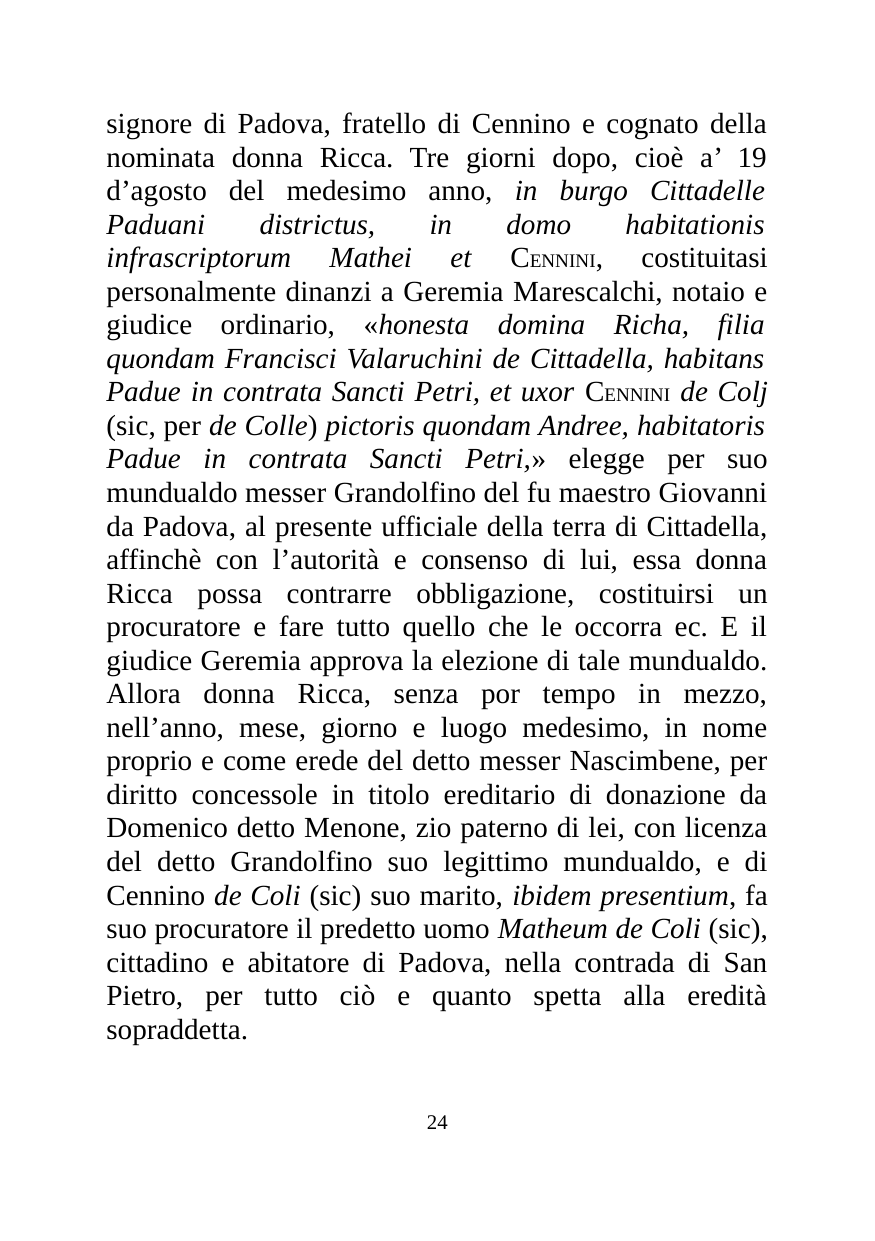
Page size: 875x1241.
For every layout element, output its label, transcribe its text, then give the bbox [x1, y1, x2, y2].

text signore di Padova, fratello di Cennino e cognato della nominata donna Ricca. Tre giorni dopo, cioè a’ 19 d’agosto del medesimo anno, in burgo Cittadelle Paduani districtus, in domo habitationis infrascriptorum Mathei et Cennini, costituitasi personalmente dinanzi a Geremia Marescalchi, notaio e giudice ordinario, «honesta domina Richa, filia quondam Francisci Valaruchini de Cittadella, habitans Padue in contrata Sancti Petri, et uxor Cennini de Colj (sic, per de Colle) pictoris quondam Andree, habitatoris Padue in contrata Sancti Petri,» elegge per suo mundualdo messer Grandolfino del fu maestro Giovanni da Padova, al presente ufficiale della terra di Cittadella, affinchè con l’autorità e consenso di lui, essa donna Ricca possa contrarre obbligazione, costituirsi un procuratore e fare tutto quello che le occorra ec. E il giudice Geremia approva la elezione di tale mundualdo. Allora donna Ricca, senza por tempo in mezzo, nell’anno, mese, giorno e luogo medesimo, in nome proprio e come erede del detto messer Nascimbene, per diritto concessole in titolo ereditario di donazione da Domenico detto Menone, zio paterno di lei, con licenza del detto Grandolfino suo legittimo mundualdo, e di Cennino de Coli (sic) suo marito, ibidem presentium, fa suo procuratore il predetto uomo Matheum de Coli (sic), cittadino e abitatore di Padova, nella contrada di San Pietro, per tutto ciò e quanto spetta alla eredità sopraddetta. [106, 106, 768, 1045]
